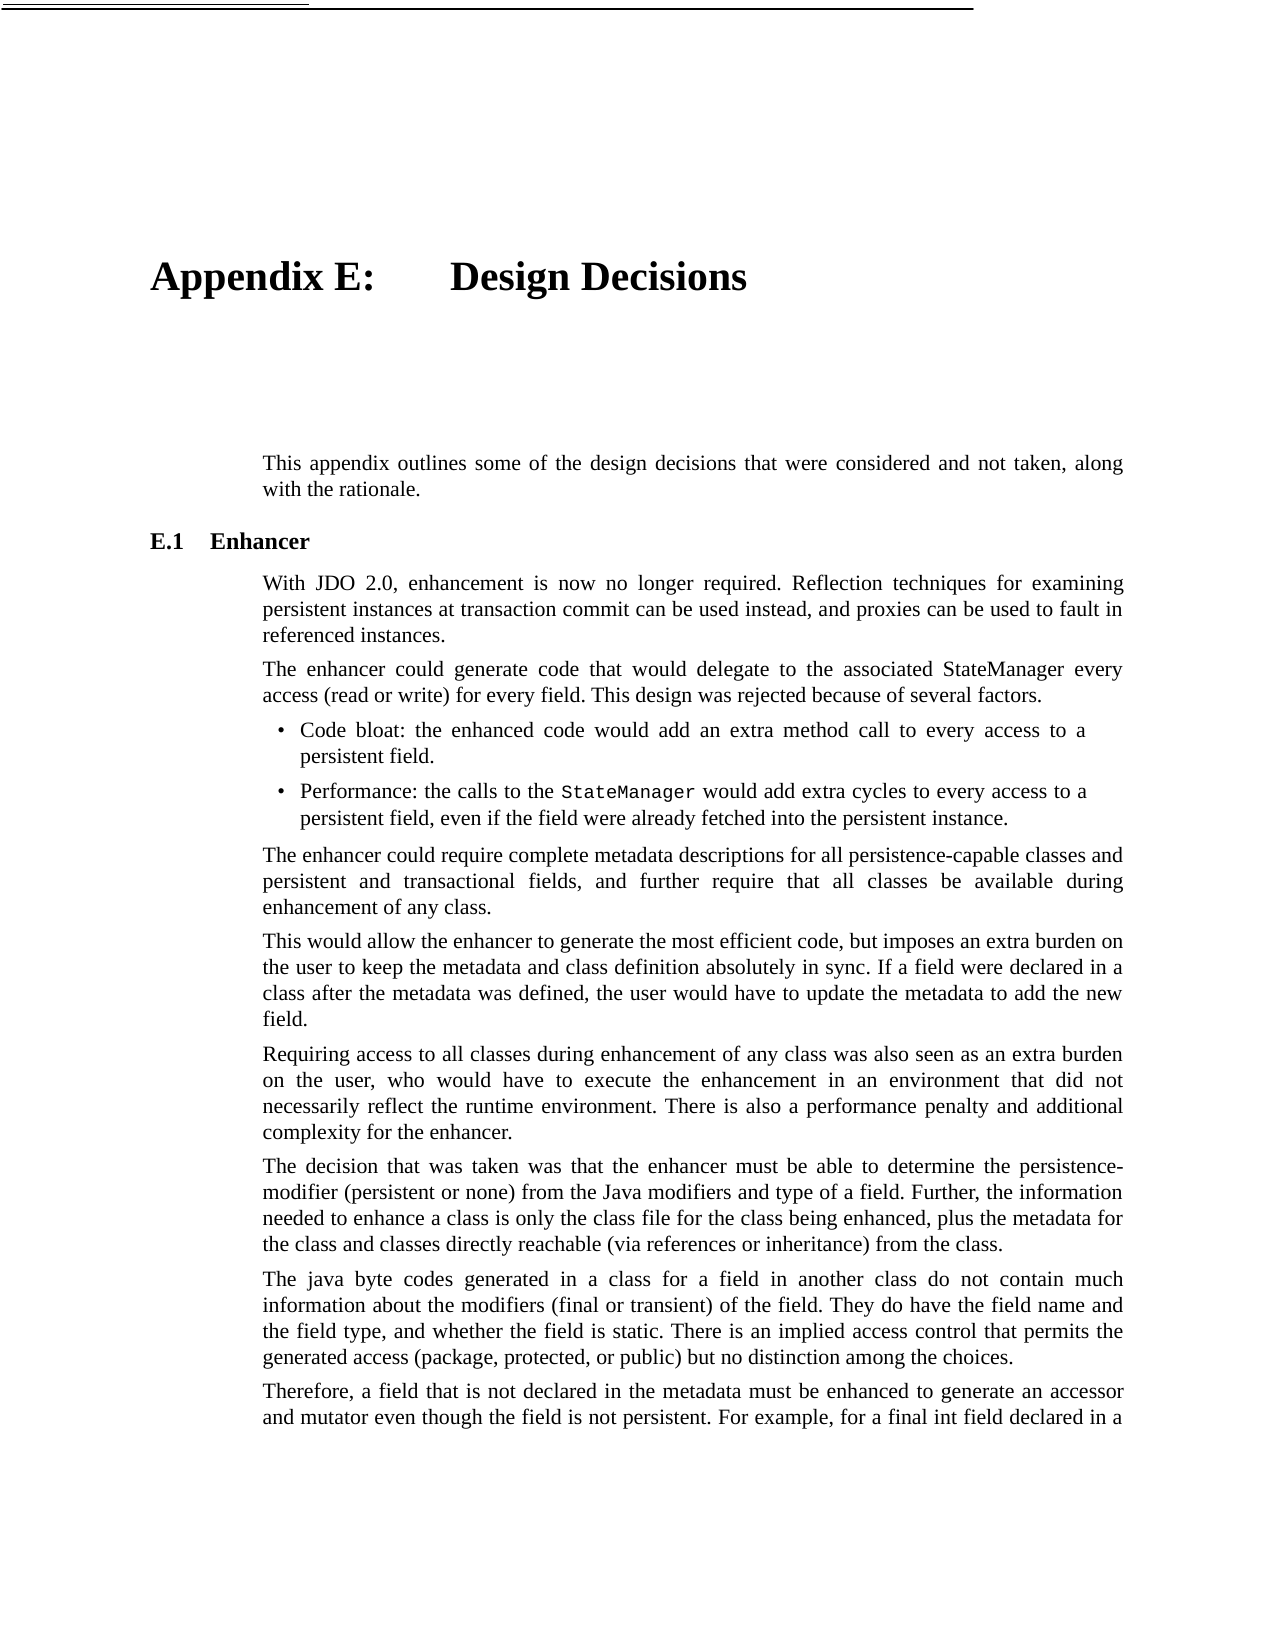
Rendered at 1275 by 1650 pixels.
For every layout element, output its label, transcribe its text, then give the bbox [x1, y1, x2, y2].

text This would allow the enhancer to generate the most efficient code, but imposes an extra burden on the user to keep the metadata and class definition absolutely in sync. If a field were declared in a class after the metadata was defined, the user would have to update the metadata to add the new field. [262, 927, 1125, 1031]
text The decision that was taken was that the enhancer must be able to determine the persistence-modifier (persistent or none) from the Java modifiers and type of a field. Further, the information needed to enhance a class is only the class file for the class being enhanced, plus the metadata for the class and classes directly reachable (via references or inheritance) from the class. [262, 1152, 1125, 1256]
subtitle Design Decisions [150, 252, 1125, 299]
text • Performance: the calls to the StateManager would add extra cycles to every access to a persistent field, even if the field were already fetched into the persistent instance. [277, 778, 1087, 830]
text • Code bloat: the enhanced code would add an extra method call to every access to a persistent field. [277, 716, 1087, 768]
text The enhancer could require complete metadata descriptions for all persistence-capable classes and persistent and transactional fields, and further require that all classes be available during enhancement of any class. [262, 841, 1125, 919]
text With JDO 2.0, enhancement is now no longer required. Reflection techniques for examining persistent instances at transaction commit can be used instead, and proxies can be used to fault in referenced instances. [262, 569, 1125, 647]
text This appendix outlines some of the design decisions that were considered and not taken, along with the rationale. [262, 449, 1125, 502]
text Requiring access to all classes during enhancement of any class was also seen as an extra burden on the user, who would have to execute the enhancement in an environment that did not necessarily reflect the runtime environment. There is also a performance penalty and additional complexity for the enhancer. [262, 1040, 1125, 1144]
text Therefore, a field that is not declared in the metadata must be enhanced to generate an accessor and mutator even though the field is not persistent. For example, for a final int field declared in a [262, 1377, 1125, 1429]
text The java byte codes generated in a class for a field in another class do not contain much information about the modifiers (final or transient) of the field. They do have the field name and the field type, and whether the field is static. There is an implied access control that permits the generated access (package, protected, or public) but no distinction among the choices. [262, 1265, 1125, 1369]
text The enhancer could generate code that would delegate to the associated StateManager every access (read or write) for every field. This design was rejected because of several factors. [262, 655, 1125, 707]
subtitle Enhancer [150, 527, 1125, 554]
